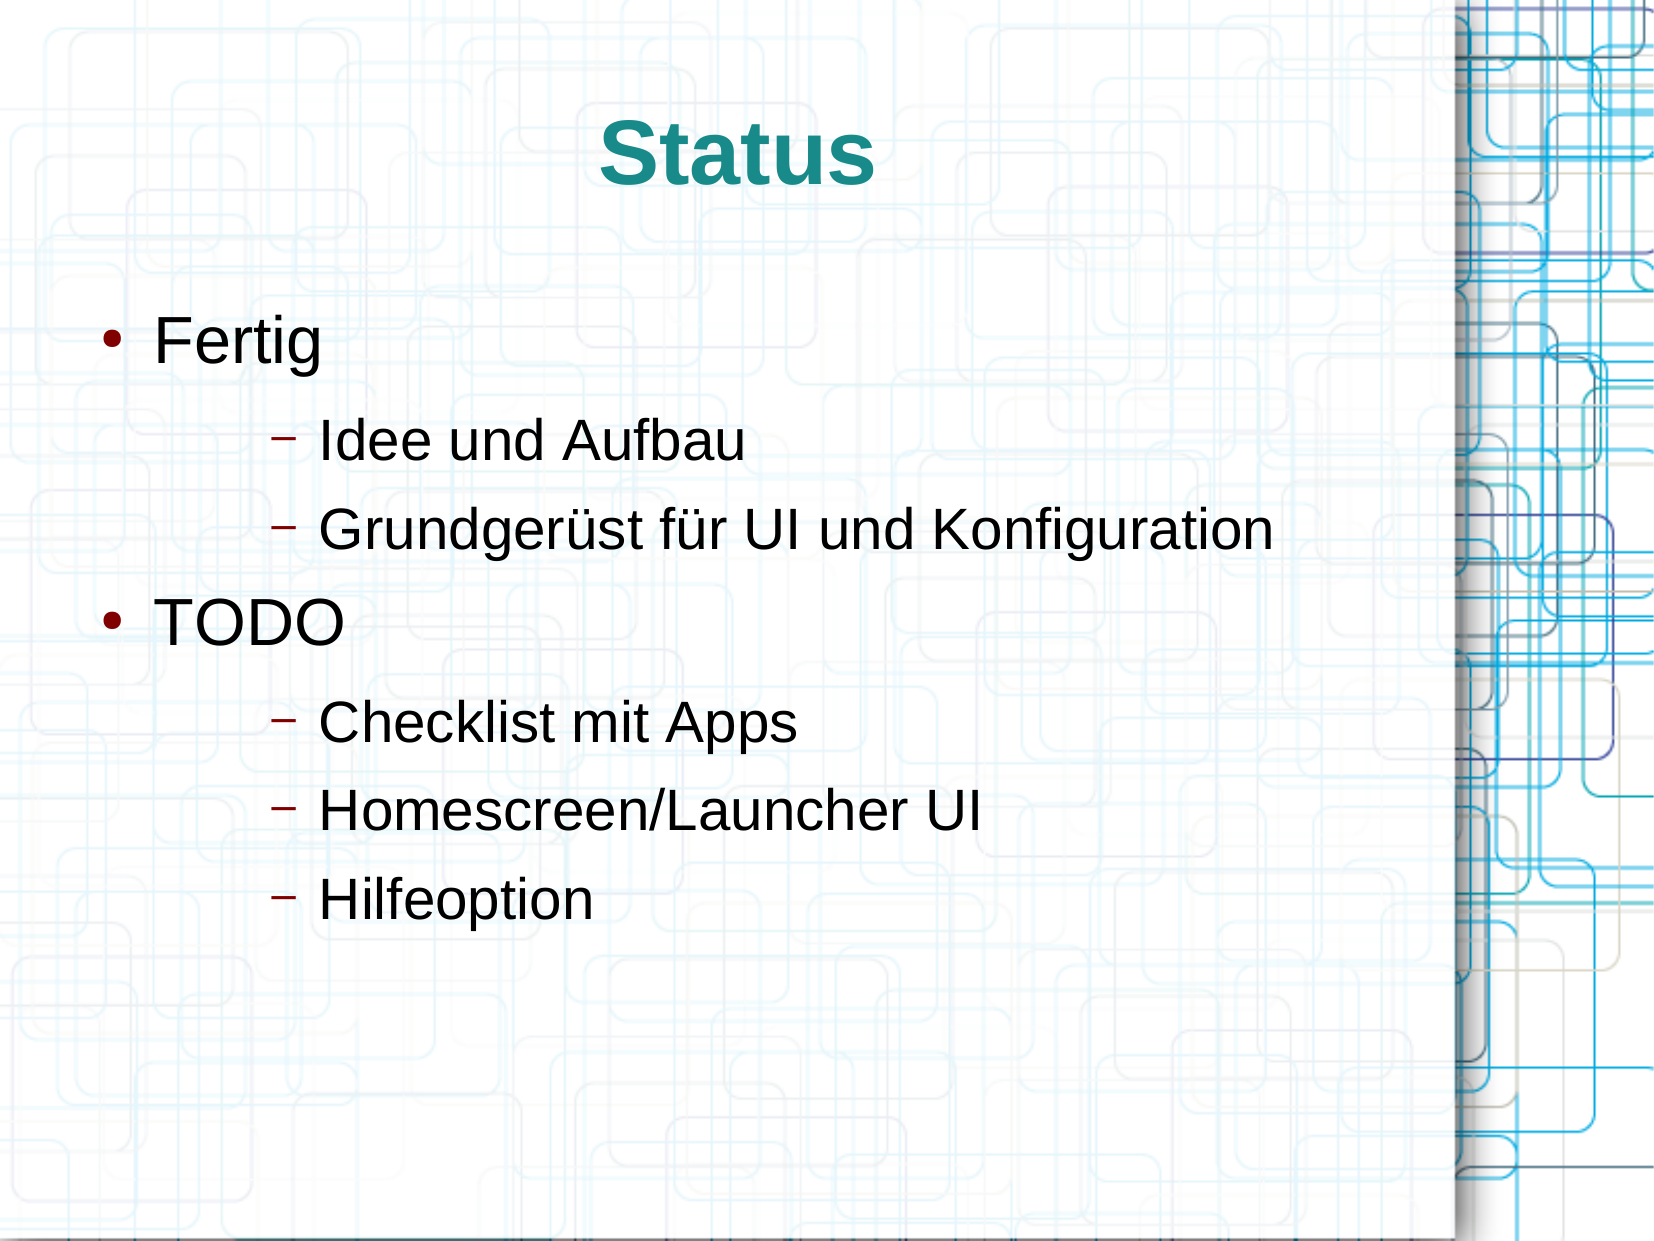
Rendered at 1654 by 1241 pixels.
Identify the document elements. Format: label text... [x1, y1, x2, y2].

list Fertig Idee und Aufbau Grundgerüst für UI und Konfiguration TODO Checklist mit Apps Homescreen/Launcher UI Hilfeoption [82, 303, 1418, 1123]
title Status [59, 49, 1418, 257]
picture [0, 0, 1654, 1241]
